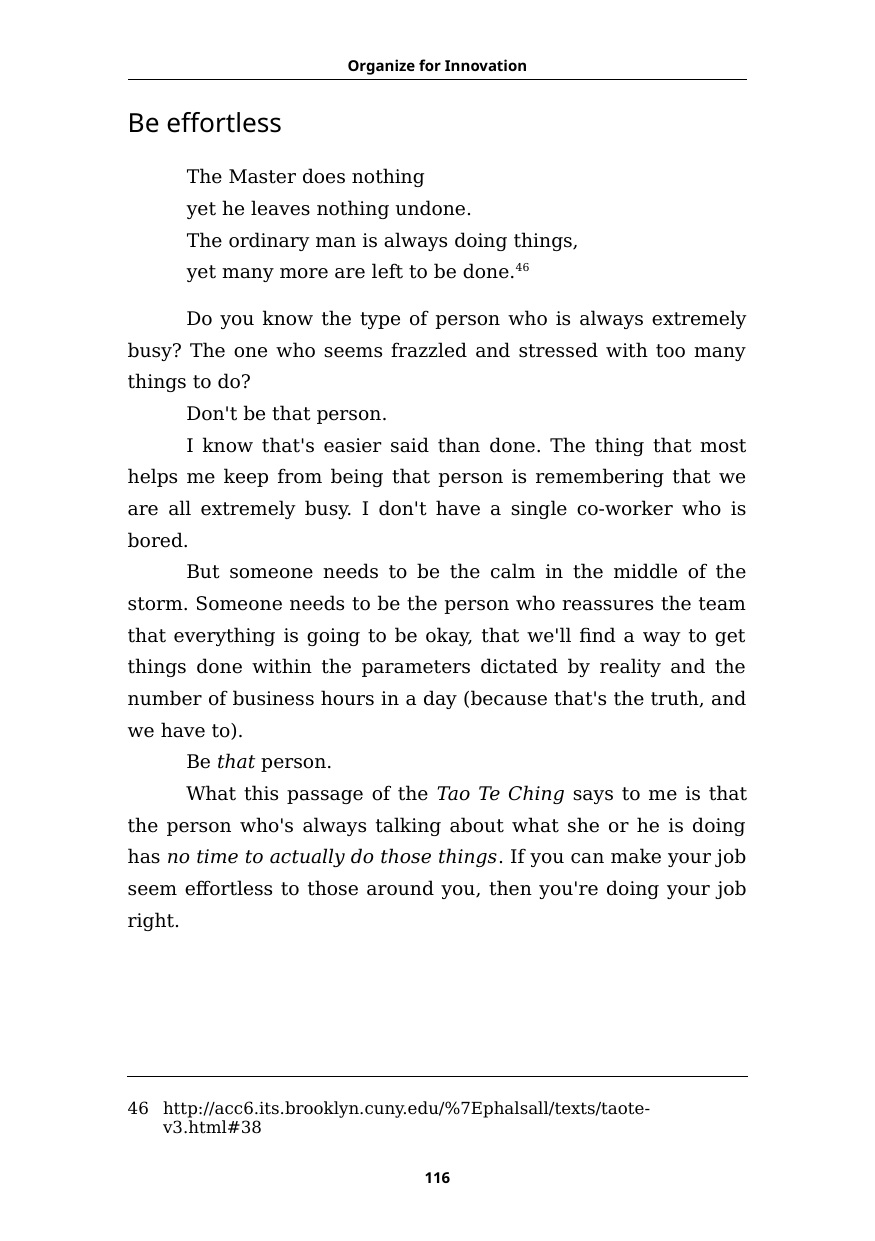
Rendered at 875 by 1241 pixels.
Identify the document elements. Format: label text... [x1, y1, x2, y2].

text http://acc6.its.brooklyn.cuny.edu/%7Ephalsall/texts/taote-v3.html#38 [127, 1099, 747, 1138]
subtitle Be effortless [127, 109, 747, 139]
text Do you know the type of person who is always extremely busy? The one who seems frazzled and stressed with too many things to do? [127, 308, 747, 393]
text Don't be that person. [127, 403, 747, 425]
text I know that's easier said than done. The thing that most helps me keep from being that person is remembering that we are all extremely busy. I don't have a single co-worker who is bored. [127, 435, 747, 552]
text But someone needs to be the calm in the middle of the storm. Someone needs to be the person who reassures the team that everything is going to be okay, that we'll find a way to get things done within the parameters dictated by reality and the number of business hours in a day (because that's the truth, and we have to). [127, 562, 747, 742]
text Be that person. [127, 752, 747, 773]
text The Master does nothing yet he leaves nothing undone. The ordinary man is always doing things, yet many more are left to be done. [187, 167, 688, 283]
text What this passage of the Tao Te Ching says to me is that the person who's always talking about what she or he is doing has no time to actually do those things. If you can make your job seem effortless to those around you, then you're doing your job right. [127, 783, 747, 932]
